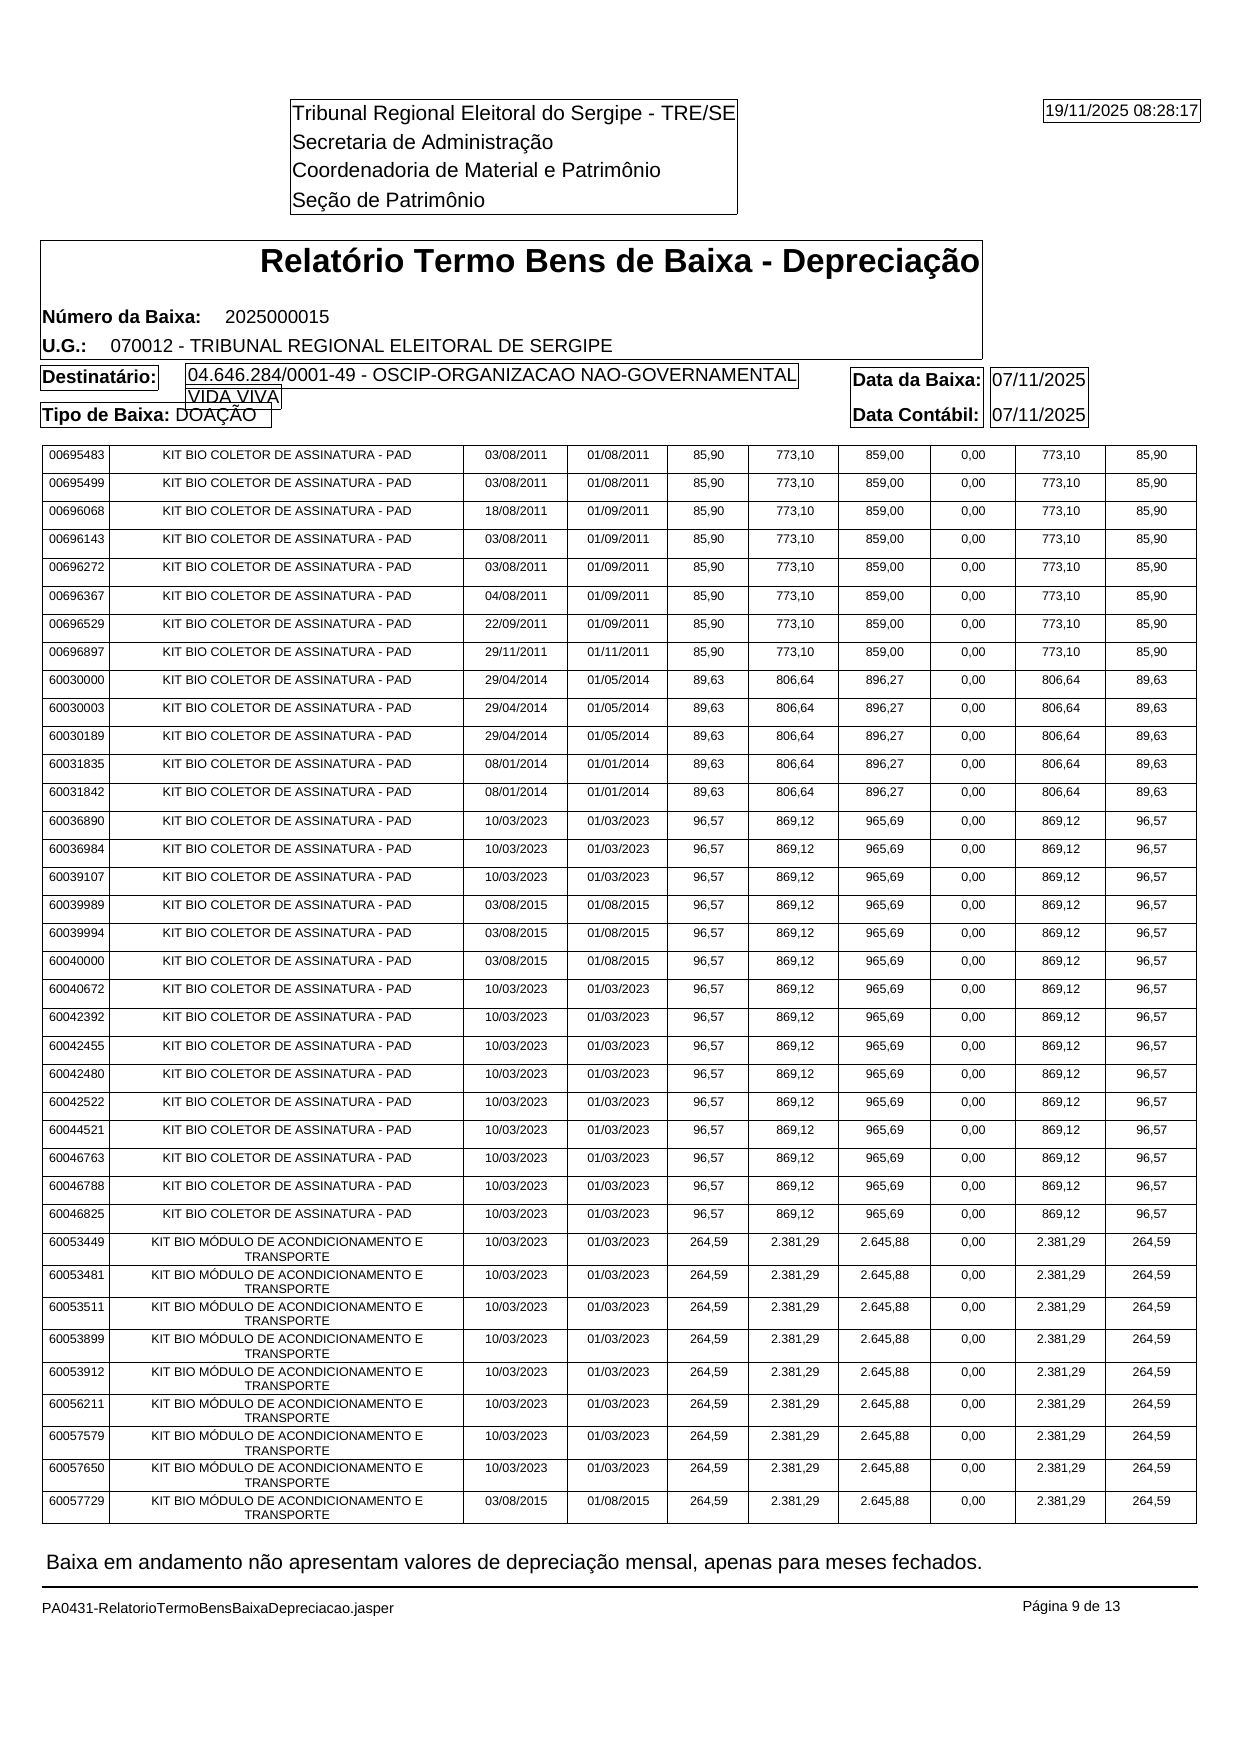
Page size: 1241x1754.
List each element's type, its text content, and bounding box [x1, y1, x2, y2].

table_cell 03/08/2015 [464, 1492, 567, 1523]
table_cell KIT BIO MÓDULO DE ACONDICIONAMENTO E TRANSPORTE [110, 1460, 463, 1491]
table_cell 29/11/2011 [464, 643, 567, 670]
table_cell 96,57 [1106, 812, 1196, 839]
table_cell 896,27 [839, 671, 930, 698]
table_cell 96,57 [1106, 1065, 1196, 1092]
table_cell 60042392 [43, 1009, 109, 1036]
table_cell 89,63 [1106, 755, 1196, 782]
table_cell 60057650 [43, 1460, 109, 1491]
table_cell 965,69 [839, 1121, 930, 1148]
table_cell 85,90 [668, 615, 748, 642]
table_cell 773,10 [1016, 530, 1105, 557]
table_cell 85,90 [668, 530, 748, 557]
table_cell 01/08/2011 [568, 474, 667, 501]
table_cell 2.381,29 [1016, 1363, 1105, 1394]
table_cell 00695499 [43, 474, 109, 501]
table_cell 60053481 [43, 1266, 109, 1297]
table_cell 0,00 [931, 1395, 1015, 1426]
table_cell 60056211 [43, 1395, 109, 1426]
table_cell 60030189 [43, 727, 109, 754]
table_cell 96,57 [668, 896, 748, 923]
table_cell 0,00 [931, 643, 1015, 670]
table_header 85,90 [668, 446, 748, 473]
table_cell 859,00 [839, 474, 930, 501]
table_header 773,10 [749, 446, 838, 473]
table_cell 896,27 [839, 727, 930, 754]
table_cell 264,59 [1106, 1363, 1196, 1394]
table_cell 03/08/2011 [464, 559, 567, 586]
table_cell 00696529 [43, 615, 109, 642]
table_cell 264,59 [1106, 1234, 1196, 1265]
table_cell 29/04/2014 [464, 671, 567, 698]
table_cell 806,64 [1016, 784, 1105, 811]
table_cell 10/03/2023 [464, 1330, 567, 1362]
table_cell 22/09/2011 [464, 615, 567, 642]
table_cell 0,00 [931, 755, 1015, 782]
table_cell 264,59 [1106, 1427, 1196, 1458]
table_cell 806,64 [749, 699, 838, 726]
table_cell 85,90 [1106, 559, 1196, 586]
table_cell 2.381,29 [1016, 1234, 1105, 1265]
table_cell 89,63 [668, 699, 748, 726]
table_cell 01/08/2015 [568, 1492, 667, 1523]
table_cell 965,69 [839, 840, 930, 867]
table_cell 859,00 [839, 559, 930, 586]
table_cell 869,12 [749, 1093, 838, 1120]
table_cell 965,69 [839, 1177, 930, 1204]
table_cell 96,57 [668, 812, 748, 839]
table_cell 773,10 [1016, 643, 1105, 670]
table_cell 01/09/2011 [568, 559, 667, 586]
table_cell 869,12 [1016, 896, 1105, 923]
table_cell 60046788 [43, 1177, 109, 1204]
table_cell 806,64 [749, 727, 838, 754]
table_cell 2.381,29 [749, 1298, 838, 1329]
table_cell 0,00 [931, 1037, 1015, 1064]
table_cell KIT BIO COLETOR DE ASSINATURA - PAD [110, 643, 463, 670]
table_cell 0,00 [931, 1009, 1015, 1036]
table_cell 264,59 [1106, 1492, 1196, 1523]
table_cell 0,00 [931, 671, 1015, 698]
table_cell 869,12 [749, 952, 838, 979]
table_cell 965,69 [839, 896, 930, 923]
table_cell 89,63 [668, 784, 748, 811]
table_cell KIT BIO COLETOR DE ASSINATURA - PAD [110, 474, 463, 501]
table_cell 2.645,88 [839, 1460, 930, 1491]
table_cell 85,90 [668, 474, 748, 501]
table_cell 96,57 [1106, 868, 1196, 895]
table_cell 264,59 [1106, 1298, 1196, 1329]
table_cell 264,59 [1106, 1266, 1196, 1297]
table_cell 869,12 [749, 1009, 838, 1036]
table_cell 859,00 [839, 530, 930, 557]
table_cell 01/03/2023 [568, 868, 667, 895]
table_cell KIT BIO COLETOR DE ASSINATURA - PAD [110, 755, 463, 782]
table_cell 869,12 [1016, 1121, 1105, 1148]
table_cell 773,10 [1016, 615, 1105, 642]
table_cell 0,00 [931, 952, 1015, 979]
table_cell 2.381,29 [1016, 1492, 1105, 1523]
table_cell 773,10 [1016, 587, 1105, 614]
table_cell 96,57 [1106, 1205, 1196, 1232]
table_cell 2.381,29 [749, 1460, 838, 1491]
table_header 85,90 [1106, 446, 1196, 473]
table_cell 01/03/2023 [568, 1149, 667, 1176]
table_cell 01/03/2023 [568, 1121, 667, 1148]
table_cell 2.381,29 [749, 1234, 838, 1265]
table_cell 96,57 [1106, 1149, 1196, 1176]
table_cell 60039994 [43, 924, 109, 951]
table_cell 01/05/2014 [568, 699, 667, 726]
table_cell 0,00 [931, 840, 1015, 867]
table_cell 96,57 [668, 980, 748, 1007]
table_cell 2.381,29 [749, 1492, 838, 1523]
table_cell 89,63 [668, 755, 748, 782]
table_cell 96,57 [668, 868, 748, 895]
table_cell 01/05/2014 [568, 727, 667, 754]
table_cell KIT BIO COLETOR DE ASSINATURA - PAD [110, 1121, 463, 1148]
table_cell 85,90 [1106, 615, 1196, 642]
table_cell 0,00 [931, 1205, 1015, 1232]
table_cell 10/03/2023 [464, 1177, 567, 1204]
table_cell 264,59 [668, 1234, 748, 1265]
table_cell 773,10 [1016, 559, 1105, 586]
table_cell 00696068 [43, 502, 109, 529]
table_cell KIT BIO COLETOR DE ASSINATURA - PAD [110, 502, 463, 529]
table_cell KIT BIO COLETOR DE ASSINATURA - PAD [110, 840, 463, 867]
table_cell 96,57 [1106, 924, 1196, 951]
table_cell 2.381,29 [1016, 1298, 1105, 1329]
table_cell 60044521 [43, 1121, 109, 1148]
table_cell 869,12 [749, 896, 838, 923]
table_cell 965,69 [839, 924, 930, 951]
table_cell 96,57 [668, 1093, 748, 1120]
table_cell 85,90 [668, 502, 748, 529]
table_cell 0,00 [931, 1121, 1015, 1148]
table_cell 10/03/2023 [464, 1234, 567, 1265]
table_cell 89,63 [1106, 784, 1196, 811]
table_cell 806,64 [749, 784, 838, 811]
table_cell 965,69 [839, 1009, 930, 1036]
table_cell 2.645,88 [839, 1330, 930, 1362]
table_cell 264,59 [1106, 1395, 1196, 1426]
table_cell 85,90 [1106, 587, 1196, 614]
table_cell 60036984 [43, 840, 109, 867]
table_cell 0,00 [931, 502, 1015, 529]
table_cell 869,12 [1016, 1009, 1105, 1036]
table_cell KIT BIO COLETOR DE ASSINATURA - PAD [110, 1065, 463, 1092]
table_cell 01/09/2011 [568, 587, 667, 614]
table_cell 869,12 [749, 1149, 838, 1176]
table_cell 96,57 [1106, 952, 1196, 979]
table_cell 896,27 [839, 755, 930, 782]
table_cell KIT BIO COLETOR DE ASSINATURA - PAD [110, 1037, 463, 1064]
table_cell 01/05/2014 [568, 671, 667, 698]
table_cell 2.645,88 [839, 1234, 930, 1265]
table_cell 806,64 [1016, 755, 1105, 782]
table_cell 01/03/2023 [568, 1330, 667, 1362]
table_cell 60030003 [43, 699, 109, 726]
table_cell 10/03/2023 [464, 1037, 567, 1064]
table_cell 96,57 [668, 952, 748, 979]
table_cell 773,10 [749, 474, 838, 501]
table_cell 806,64 [749, 671, 838, 698]
table_cell 0,00 [931, 868, 1015, 895]
table_cell 60057729 [43, 1492, 109, 1523]
table_cell 01/03/2023 [568, 1363, 667, 1394]
table_cell 96,57 [668, 1037, 748, 1064]
table_cell 60046825 [43, 1205, 109, 1232]
table_cell 60030000 [43, 671, 109, 698]
table_cell 10/03/2023 [464, 1093, 567, 1120]
table_cell 0,00 [931, 559, 1015, 586]
table_cell 96,57 [668, 1121, 748, 1148]
table_cell 0,00 [931, 1065, 1015, 1092]
table_cell 96,57 [668, 1149, 748, 1176]
table_cell KIT BIO COLETOR DE ASSINATURA - PAD [110, 1009, 463, 1036]
table_cell 96,57 [1106, 840, 1196, 867]
table_cell 773,10 [1016, 502, 1105, 529]
table_cell 01/03/2023 [568, 1395, 667, 1426]
table_cell 29/04/2014 [464, 727, 567, 754]
table_cell KIT BIO MÓDULO DE ACONDICIONAMENTO E TRANSPORTE [110, 1427, 463, 1458]
table_cell 0,00 [931, 1460, 1015, 1491]
table_header 0,00 [931, 446, 1015, 473]
table_cell 96,57 [1106, 1093, 1196, 1120]
table_cell 0,00 [931, 896, 1015, 923]
table_header 00695483 [43, 446, 109, 473]
table_cell 264,59 [668, 1492, 748, 1523]
table_cell 869,12 [749, 924, 838, 951]
table_cell 01/08/2015 [568, 952, 667, 979]
table_cell 773,10 [749, 587, 838, 614]
table_cell KIT BIO COLETOR DE ASSINATURA - PAD [110, 530, 463, 557]
table_cell 0,00 [931, 1149, 1015, 1176]
table_cell 01/09/2011 [568, 530, 667, 557]
table_cell 85,90 [668, 559, 748, 586]
table_cell 0,00 [931, 587, 1015, 614]
table_header 859,00 [839, 446, 930, 473]
table_cell 859,00 [839, 502, 930, 529]
table_cell 869,12 [1016, 1065, 1105, 1092]
table_cell 2.381,29 [749, 1427, 838, 1458]
table_cell KIT BIO COLETOR DE ASSINATURA - PAD [110, 784, 463, 811]
table_cell 2.645,88 [839, 1298, 930, 1329]
table_cell KIT BIO COLETOR DE ASSINATURA - PAD [110, 980, 463, 1007]
table_cell 965,69 [839, 868, 930, 895]
table_header 03/08/2011 [464, 446, 567, 473]
table_cell 0,00 [931, 1266, 1015, 1297]
table_cell 85,90 [1106, 502, 1196, 529]
table_cell 29/04/2014 [464, 699, 567, 726]
table_cell KIT BIO COLETOR DE ASSINATURA - PAD [110, 1177, 463, 1204]
table_cell 859,00 [839, 615, 930, 642]
table_cell 60042522 [43, 1093, 109, 1120]
table_cell 0,00 [931, 699, 1015, 726]
table_cell 10/03/2023 [464, 868, 567, 895]
table_cell 965,69 [839, 1205, 930, 1232]
table_cell 0,00 [931, 980, 1015, 1007]
table_cell 60031842 [43, 784, 109, 811]
table_cell 0,00 [931, 924, 1015, 951]
table_cell 2.381,29 [1016, 1427, 1105, 1458]
table_cell 60036890 [43, 812, 109, 839]
table_cell 85,90 [1106, 530, 1196, 557]
table_cell 10/03/2023 [464, 1121, 567, 1148]
table_cell KIT BIO COLETOR DE ASSINATURA - PAD [110, 952, 463, 979]
table_cell 01/03/2023 [568, 1177, 667, 1204]
table_cell 96,57 [668, 1009, 748, 1036]
table_cell 96,57 [1106, 980, 1196, 1007]
table_cell 03/08/2011 [464, 530, 567, 557]
table_cell 869,12 [1016, 1037, 1105, 1064]
table_cell 0,00 [931, 1234, 1015, 1265]
table_cell 869,12 [749, 812, 838, 839]
table_cell 85,90 [668, 587, 748, 614]
table_cell 10/03/2023 [464, 1009, 567, 1036]
table_cell 10/03/2023 [464, 1460, 567, 1491]
table_cell KIT BIO COLETOR DE ASSINATURA - PAD [110, 615, 463, 642]
table_cell 96,57 [668, 840, 748, 867]
table_cell 965,69 [839, 980, 930, 1007]
table_cell 10/03/2023 [464, 840, 567, 867]
table_cell 01/03/2023 [568, 1065, 667, 1092]
table_cell 10/03/2023 [464, 1149, 567, 1176]
table_cell 965,69 [839, 1065, 930, 1092]
table_cell 01/03/2023 [568, 840, 667, 867]
table_cell 96,57 [668, 1177, 748, 1204]
table_cell 10/03/2023 [464, 1205, 567, 1232]
table_cell 2.645,88 [839, 1363, 930, 1394]
table_cell 10/03/2023 [464, 980, 567, 1007]
table_cell 264,59 [668, 1427, 748, 1458]
table_cell 2.381,29 [749, 1395, 838, 1426]
table_header 773,10 [1016, 446, 1105, 473]
table_cell 859,00 [839, 587, 930, 614]
table_cell 773,10 [749, 643, 838, 670]
table_cell 869,12 [749, 980, 838, 1007]
table_cell KIT BIO COLETOR DE ASSINATURA - PAD [110, 1093, 463, 1120]
table_cell KIT BIO MÓDULO DE ACONDICIONAMENTO E TRANSPORTE [110, 1363, 463, 1394]
table_cell 04/08/2011 [464, 587, 567, 614]
table_cell 2.645,88 [839, 1266, 930, 1297]
table_cell 18/08/2011 [464, 502, 567, 529]
table_cell 0,00 [931, 530, 1015, 557]
table_cell 03/08/2011 [464, 474, 567, 501]
table_cell 85,90 [668, 643, 748, 670]
table_cell 869,12 [749, 1205, 838, 1232]
table_cell 01/03/2023 [568, 1234, 667, 1265]
table_cell KIT BIO MÓDULO DE ACONDICIONAMENTO E TRANSPORTE [110, 1330, 463, 1362]
table_cell 60053449 [43, 1234, 109, 1265]
table_header 01/08/2011 [568, 446, 667, 473]
table_cell KIT BIO COLETOR DE ASSINATURA - PAD [110, 559, 463, 586]
table_cell 806,64 [749, 755, 838, 782]
table_cell 773,10 [1016, 474, 1105, 501]
table_cell 10/03/2023 [464, 1427, 567, 1458]
table_cell 60046763 [43, 1149, 109, 1176]
table_cell 01/03/2023 [568, 1266, 667, 1297]
table_cell 869,12 [1016, 1149, 1105, 1176]
table_cell 96,57 [1106, 1009, 1196, 1036]
table_header KIT BIO COLETOR DE ASSINATURA - PAD [110, 446, 463, 473]
table_cell 60053899 [43, 1330, 109, 1362]
table_cell 264,59 [1106, 1330, 1196, 1362]
table_cell 869,12 [749, 1037, 838, 1064]
table_cell 2.381,29 [1016, 1330, 1105, 1362]
table_cell 869,12 [749, 840, 838, 867]
table_cell 0,00 [931, 1093, 1015, 1120]
table_cell 2.381,29 [1016, 1460, 1105, 1491]
table_cell 03/08/2015 [464, 924, 567, 951]
table_cell KIT BIO MÓDULO DE ACONDICIONAMENTO E TRANSPORTE [110, 1266, 463, 1297]
table_cell 264,59 [1106, 1460, 1196, 1491]
table_cell KIT BIO COLETOR DE ASSINATURA - PAD [110, 699, 463, 726]
table_cell 869,12 [749, 1121, 838, 1148]
table_cell 96,57 [1106, 1121, 1196, 1148]
table_cell 01/03/2023 [568, 1460, 667, 1491]
table_cell 01/09/2011 [568, 615, 667, 642]
table_cell 264,59 [668, 1330, 748, 1362]
text Baixa em andamento não apresentam valores de depreciação mensal, apenas para meses fechados. [46, 1550, 1221, 1574]
table_cell 2.645,88 [839, 1492, 930, 1523]
table_cell 2.645,88 [839, 1395, 930, 1426]
table_cell 85,90 [1106, 474, 1196, 501]
table_cell 01/09/2011 [568, 502, 667, 529]
table_cell KIT BIO COLETOR DE ASSINATURA - PAD [110, 812, 463, 839]
table_cell KIT BIO COLETOR DE ASSINATURA - PAD [110, 1149, 463, 1176]
table_cell 01/01/2014 [568, 784, 667, 811]
table_cell 2.381,29 [749, 1363, 838, 1394]
table_cell 03/08/2015 [464, 952, 567, 979]
table_cell 869,12 [1016, 1093, 1105, 1120]
table_cell 96,57 [668, 924, 748, 951]
table_cell 0,00 [931, 1427, 1015, 1458]
table_cell 01/03/2023 [568, 1427, 667, 1458]
table_cell KIT BIO MÓDULO DE ACONDICIONAMENTO E TRANSPORTE [110, 1395, 463, 1426]
table_cell KIT BIO COLETOR DE ASSINATURA - PAD [110, 587, 463, 614]
table_cell 60040000 [43, 952, 109, 979]
table_cell 869,12 [1016, 980, 1105, 1007]
table_cell 08/01/2014 [464, 784, 567, 811]
table_cell 869,12 [1016, 952, 1105, 979]
table_cell 10/03/2023 [464, 1298, 567, 1329]
table_cell 10/03/2023 [464, 1395, 567, 1426]
table_cell 01/08/2015 [568, 924, 667, 951]
table_cell 264,59 [668, 1266, 748, 1297]
table_cell 869,12 [749, 1065, 838, 1092]
table_cell 96,57 [1106, 1177, 1196, 1204]
table_cell 01/01/2014 [568, 755, 667, 782]
table_cell 60042455 [43, 1037, 109, 1064]
table_cell KIT BIO MÓDULO DE ACONDICIONAMENTO E TRANSPORTE [110, 1492, 463, 1523]
table_cell 264,59 [668, 1460, 748, 1491]
table_cell 89,63 [668, 727, 748, 754]
table_cell 01/03/2023 [568, 980, 667, 1007]
table_cell 965,69 [839, 812, 930, 839]
table_cell 01/03/2023 [568, 812, 667, 839]
table_cell KIT BIO MÓDULO DE ACONDICIONAMENTO E TRANSPORTE [110, 1298, 463, 1329]
table_cell 965,69 [839, 1149, 930, 1176]
table_cell 96,57 [1106, 1037, 1196, 1064]
table_cell 0,00 [931, 1330, 1015, 1362]
text PA0431-RelatorioTermoBensBaixaDepreciacao.jasper Página 9 de 13 [42, 1584, 1221, 1617]
table_cell 869,12 [1016, 1205, 1105, 1232]
table_cell 0,00 [931, 1177, 1015, 1204]
table_cell KIT BIO COLETOR DE ASSINATURA - PAD [110, 671, 463, 698]
table_cell 01/03/2023 [568, 1093, 667, 1120]
table_cell 01/03/2023 [568, 1009, 667, 1036]
table_cell KIT BIO COLETOR DE ASSINATURA - PAD [110, 896, 463, 923]
table_cell 60031835 [43, 755, 109, 782]
table_cell 2.381,29 [749, 1330, 838, 1362]
table_cell 60053912 [43, 1363, 109, 1394]
table_cell 89,63 [1106, 727, 1196, 754]
table_cell 89,63 [668, 671, 748, 698]
table_cell 03/08/2015 [464, 896, 567, 923]
table_cell 869,12 [1016, 868, 1105, 895]
table_cell 01/03/2023 [568, 1205, 667, 1232]
table_cell 96,57 [1106, 896, 1196, 923]
table_cell 96,57 [668, 1065, 748, 1092]
table_cell 01/08/2015 [568, 896, 667, 923]
table_cell 60057579 [43, 1427, 109, 1458]
table_cell 96,57 [668, 1205, 748, 1232]
table_cell 869,12 [1016, 924, 1105, 951]
table_cell 869,12 [1016, 812, 1105, 839]
table_cell 773,10 [749, 615, 838, 642]
table_cell 264,59 [668, 1363, 748, 1394]
table_cell 773,10 [749, 559, 838, 586]
table_cell 10/03/2023 [464, 1363, 567, 1394]
table_cell 0,00 [931, 727, 1015, 754]
table_cell 10/03/2023 [464, 1266, 567, 1297]
table_cell KIT BIO MÓDULO DE ACONDICIONAMENTO E TRANSPORTE [110, 1234, 463, 1265]
table_cell KIT BIO COLETOR DE ASSINATURA - PAD [110, 727, 463, 754]
table_cell 869,12 [1016, 840, 1105, 867]
table_cell 2.645,88 [839, 1427, 930, 1458]
table_cell 85,90 [1106, 643, 1196, 670]
table_cell KIT BIO COLETOR DE ASSINATURA - PAD [110, 1205, 463, 1232]
table_cell 08/01/2014 [464, 755, 567, 782]
table_cell 60053511 [43, 1298, 109, 1329]
table_cell 869,12 [749, 1177, 838, 1204]
table_cell 01/03/2023 [568, 1037, 667, 1064]
table_cell 773,10 [749, 502, 838, 529]
table_cell 869,12 [1016, 1177, 1105, 1204]
table_cell 859,00 [839, 643, 930, 670]
table_cell 2.381,29 [1016, 1266, 1105, 1297]
table_cell 00696272 [43, 559, 109, 586]
table_cell 00696367 [43, 587, 109, 614]
table_cell 0,00 [931, 784, 1015, 811]
table_cell 264,59 [668, 1298, 748, 1329]
table_cell 896,27 [839, 784, 930, 811]
table_cell 0,00 [931, 1492, 1015, 1523]
table_cell 00696897 [43, 643, 109, 670]
table_cell 01/03/2023 [568, 1298, 667, 1329]
table_cell 2.381,29 [1016, 1395, 1105, 1426]
table_cell 869,12 [749, 868, 838, 895]
table_cell 0,00 [931, 474, 1015, 501]
table_cell 806,64 [1016, 727, 1105, 754]
table_cell 89,63 [1106, 699, 1196, 726]
table_cell 00696143 [43, 530, 109, 557]
table_cell 01/11/2011 [568, 643, 667, 670]
table_cell 60039989 [43, 896, 109, 923]
table_cell 965,69 [839, 1037, 930, 1064]
table_cell 773,10 [749, 530, 838, 557]
table_cell 896,27 [839, 699, 930, 726]
table_cell 806,64 [1016, 699, 1105, 726]
table_cell 60039107 [43, 868, 109, 895]
table_cell 264,59 [668, 1395, 748, 1426]
table_cell 60040672 [43, 980, 109, 1007]
table_cell 0,00 [931, 812, 1015, 839]
table_cell 0,00 [931, 1363, 1015, 1394]
table_cell 0,00 [931, 1298, 1015, 1329]
table_cell 965,69 [839, 952, 930, 979]
table_cell KIT BIO COLETOR DE ASSINATURA - PAD [110, 924, 463, 951]
table_cell KIT BIO COLETOR DE ASSINATURA - PAD [110, 868, 463, 895]
table_cell 10/03/2023 [464, 812, 567, 839]
table_cell 2.381,29 [749, 1266, 838, 1297]
table_cell 10/03/2023 [464, 1065, 567, 1092]
table_cell 89,63 [1106, 671, 1196, 698]
table_cell 965,69 [839, 1093, 930, 1120]
table_cell 60042480 [43, 1065, 109, 1092]
table_cell 0,00 [931, 615, 1015, 642]
table_cell 806,64 [1016, 671, 1105, 698]
